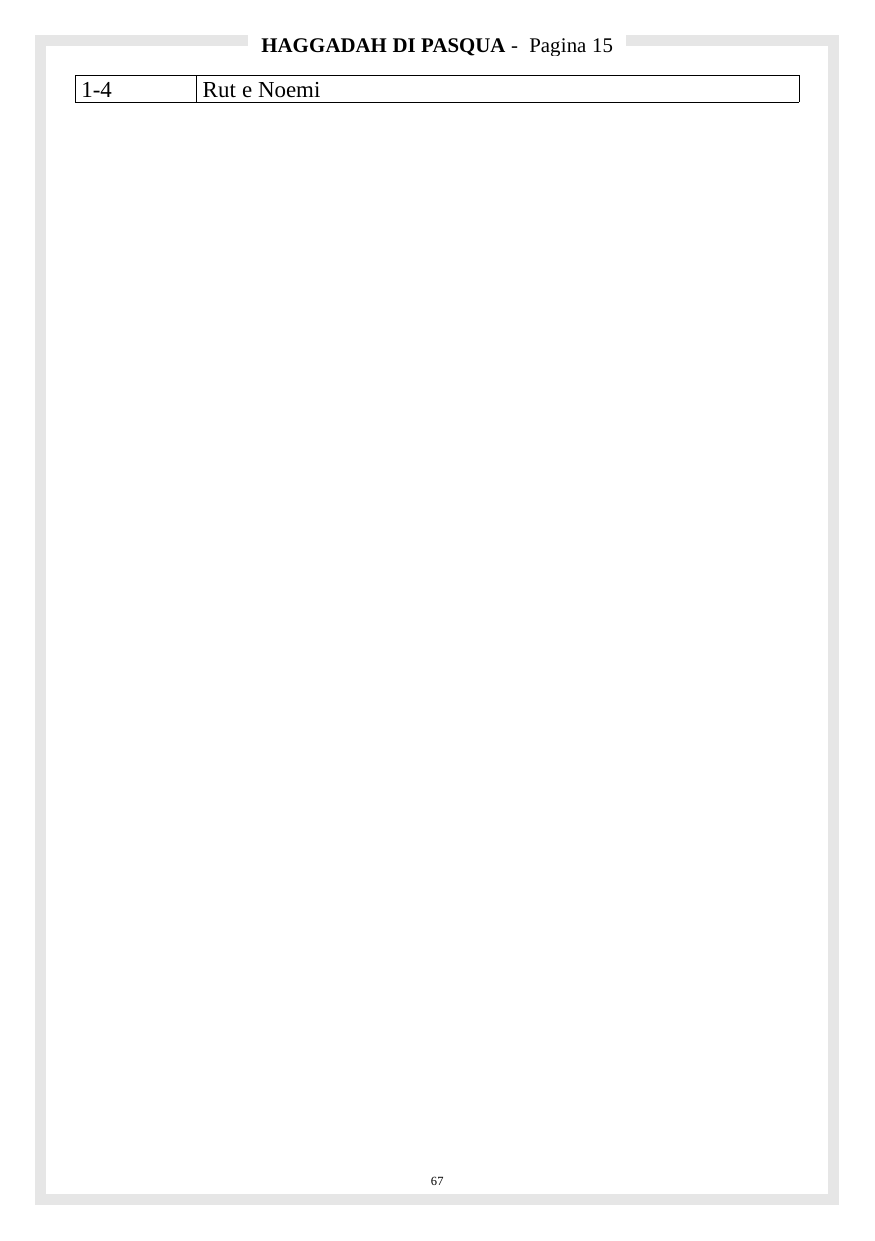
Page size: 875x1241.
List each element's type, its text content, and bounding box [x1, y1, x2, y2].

table_header 1-4 [76, 76, 196, 102]
table_header Rut e Noemi [197, 76, 799, 102]
text HAGGADAH DI PASQUA - Pagina 15 [261, 32, 613, 56]
